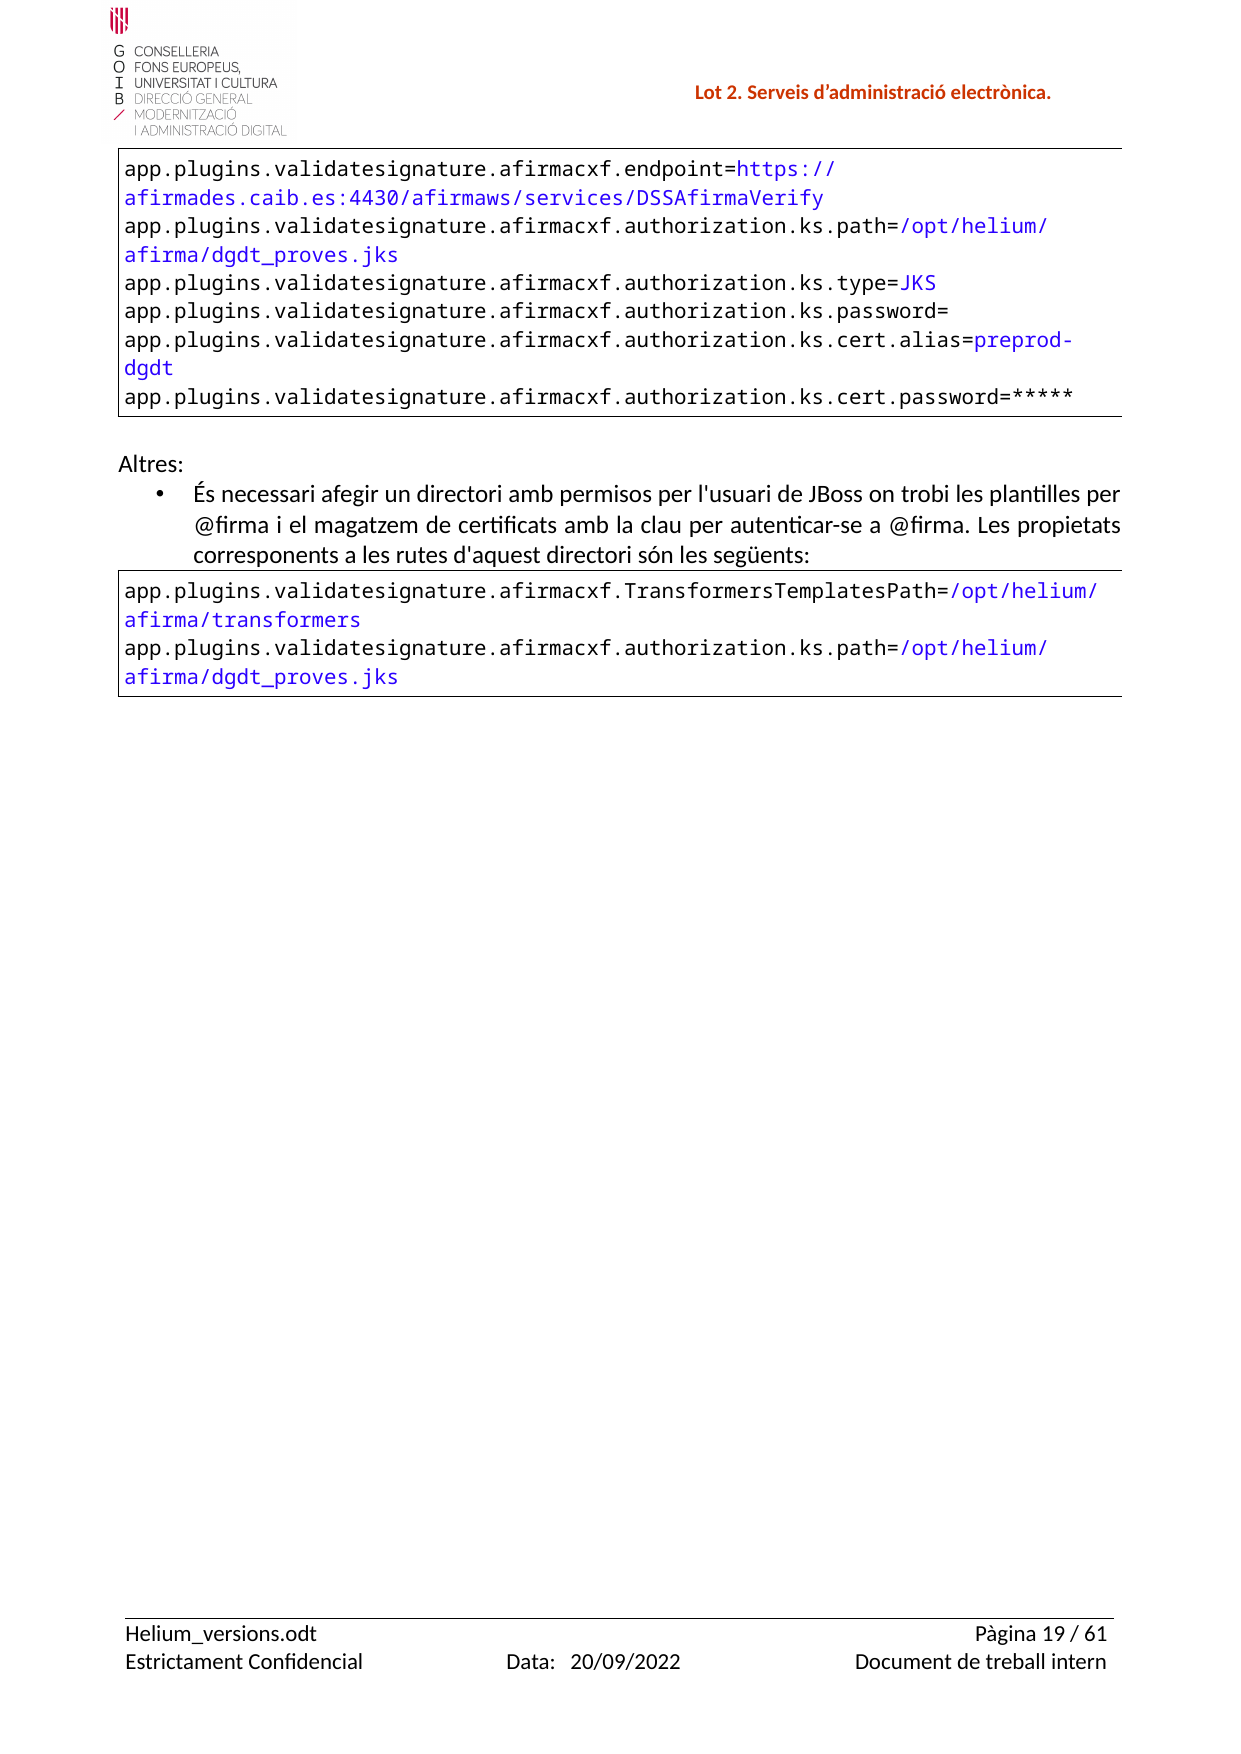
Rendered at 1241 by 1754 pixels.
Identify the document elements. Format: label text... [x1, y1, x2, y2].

list És necessari afegir un directori amb permisos per l'usuari de JBoss on trobi les plantilles per @firma i el magatzem de certificats amb la clau per autenticar-se a @firma. Les propietats corresponents a les rutes d'aquest directori són les següents: [156, 478, 1122, 570]
picture [100, 0, 297, 144]
table_header app.plugins.validatesignature.afirmacxf.TransformersTemplatesPath=/opt/helium/afirma/transformers app.plugins.validatesignature.afirmacxf.authorization.ks.path=/opt/helium/afirma/dgdt_proves.jks [119, 571, 1122, 696]
text Altres: [118, 448, 1122, 478]
table_header app.plugins.validatesignature.afirmacxf.endpoint=https://afirmades.caib.es:4430/afirmaws/services/DSSAfirmaVerify app.plugins.validatesignature.afirmacxf.authorization.ks.path=/opt/helium/afirma/dgdt_proves.jks app.plugins.validatesignature.afirmacxf.authorization.ks.type=JKS app.plugins.validatesignature.afirmacxf.authorization.ks.password= app.plugins.validatesignature.afirmacxf.authorization.ks.cert.alias=preprod-dgdt app.plugins.validatesignature.afirmacxf.authorization.ks.cert.password=***** [119, 149, 1122, 416]
